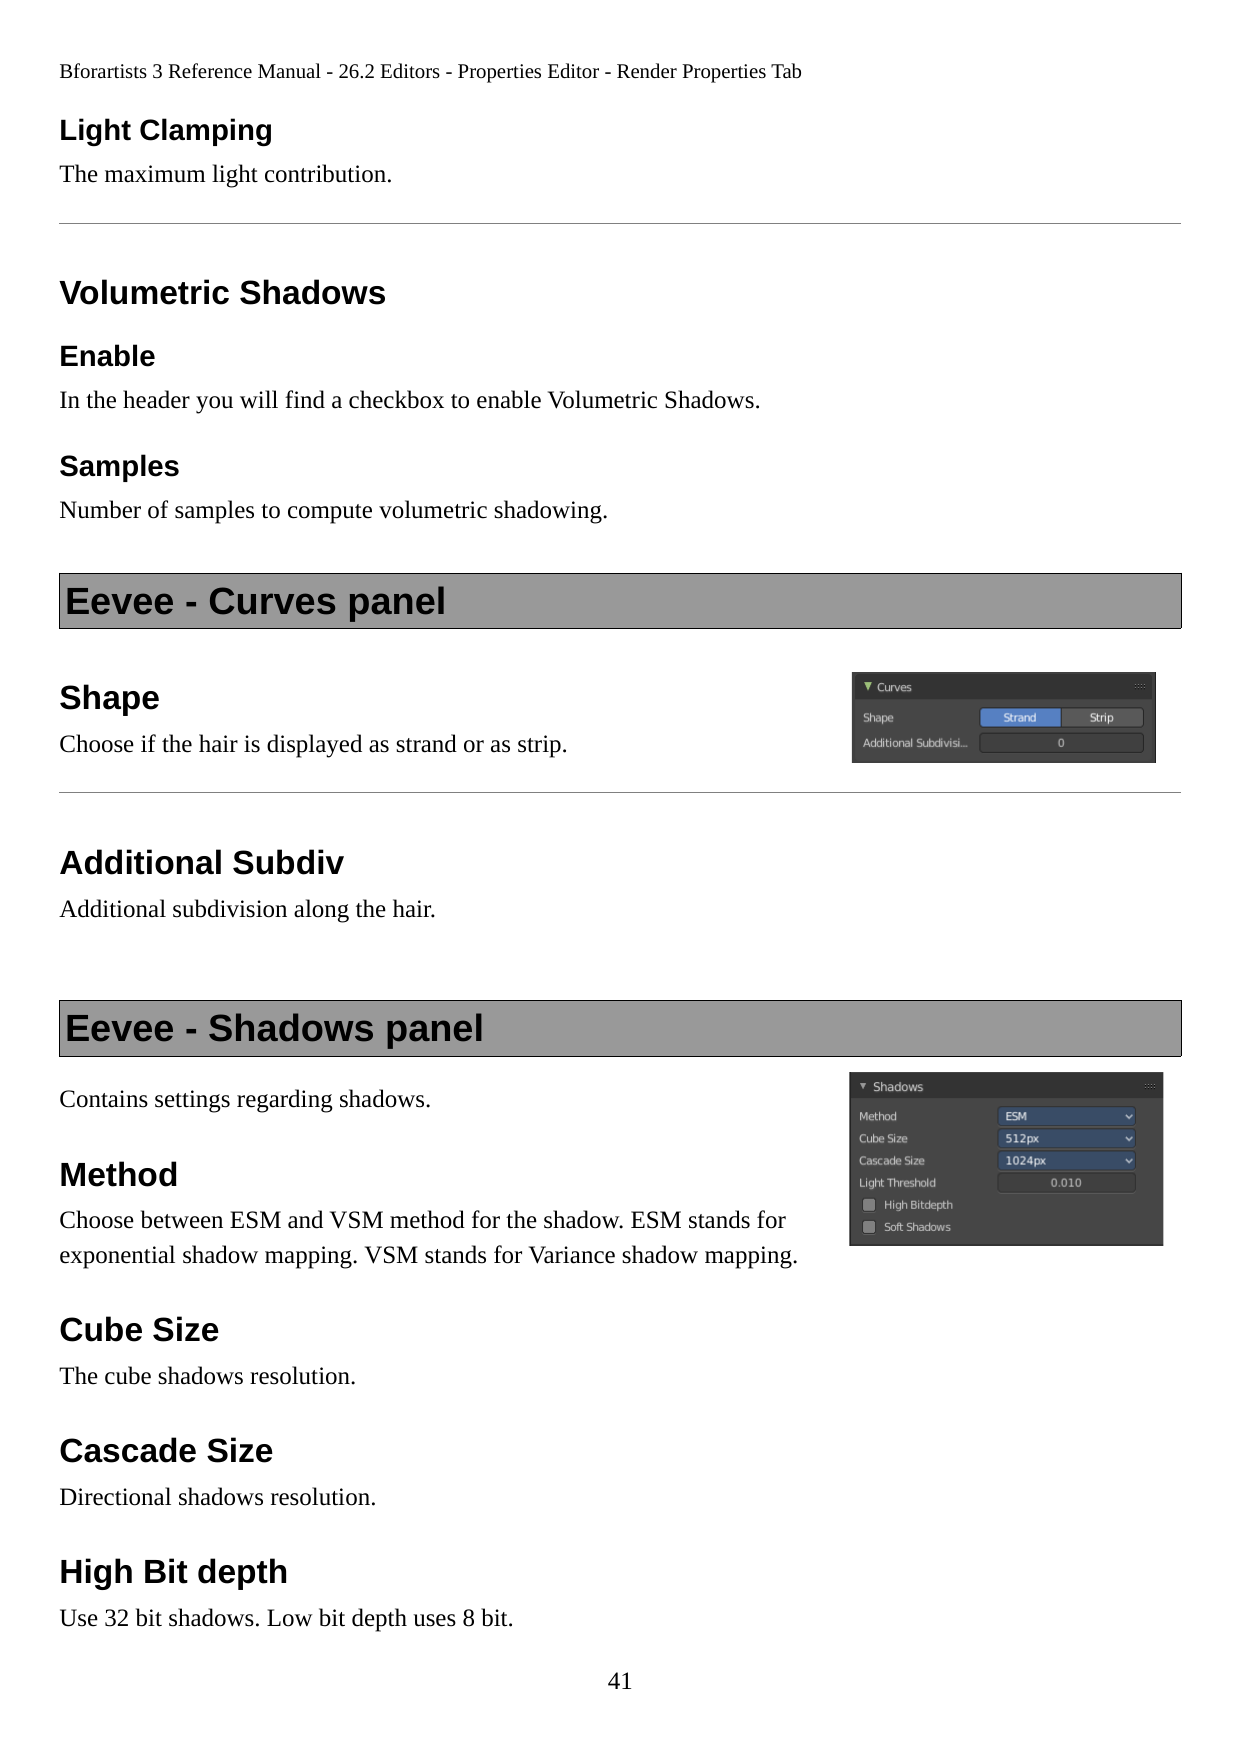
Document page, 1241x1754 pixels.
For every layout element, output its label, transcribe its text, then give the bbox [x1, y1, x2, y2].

text Contains settings regarding shadows. [59, 1084, 849, 1113]
subtitle Enable [59, 339, 1181, 372]
table_header Eevee - Shadows panel [60, 1001, 1181, 1056]
subtitle Method [59, 1154, 849, 1193]
subtitle High Bit depth [59, 1552, 1181, 1591]
subtitle Additional Subdiv [59, 843, 1181, 881]
subtitle Shape [59, 677, 851, 716]
picture [851, 672, 1156, 763]
text Choose if the hair is displayed as strand or as strip. [59, 729, 851, 757]
text Number of samples to compute volumetric shadowing. [59, 495, 1181, 523]
subtitle Volumetric Shadows [59, 273, 1181, 312]
subtitle Cascade Size [59, 1431, 1181, 1469]
subtitle Light Clamping [59, 113, 1181, 146]
table_header Eevee - Curves panel [60, 574, 1181, 628]
picture [849, 1072, 1164, 1246]
subtitle Cube Size [59, 1310, 1181, 1348]
subtitle Samples [59, 448, 1181, 482]
text Directional shadows resolution. [59, 1482, 1181, 1511]
text The cube shadows resolution. [59, 1361, 1181, 1390]
text Choose between ESM and VSM method for the shadow. ESM stands for exponential shadow mapping. VSM stands for Variance shadow mapping. [59, 1206, 1181, 1269]
subtitle [1164, 1154, 1181, 1193]
subtitle [1156, 677, 1181, 716]
text In the header you will find a checkbox to enable Volumetric Shadows. [59, 385, 1181, 414]
text Additional subdivision along the hair. [59, 894, 1181, 923]
text Use 32 bit shadows. Low bit depth uses 8 bit. [59, 1603, 1181, 1632]
text The maximum light contribution. [59, 159, 1181, 188]
